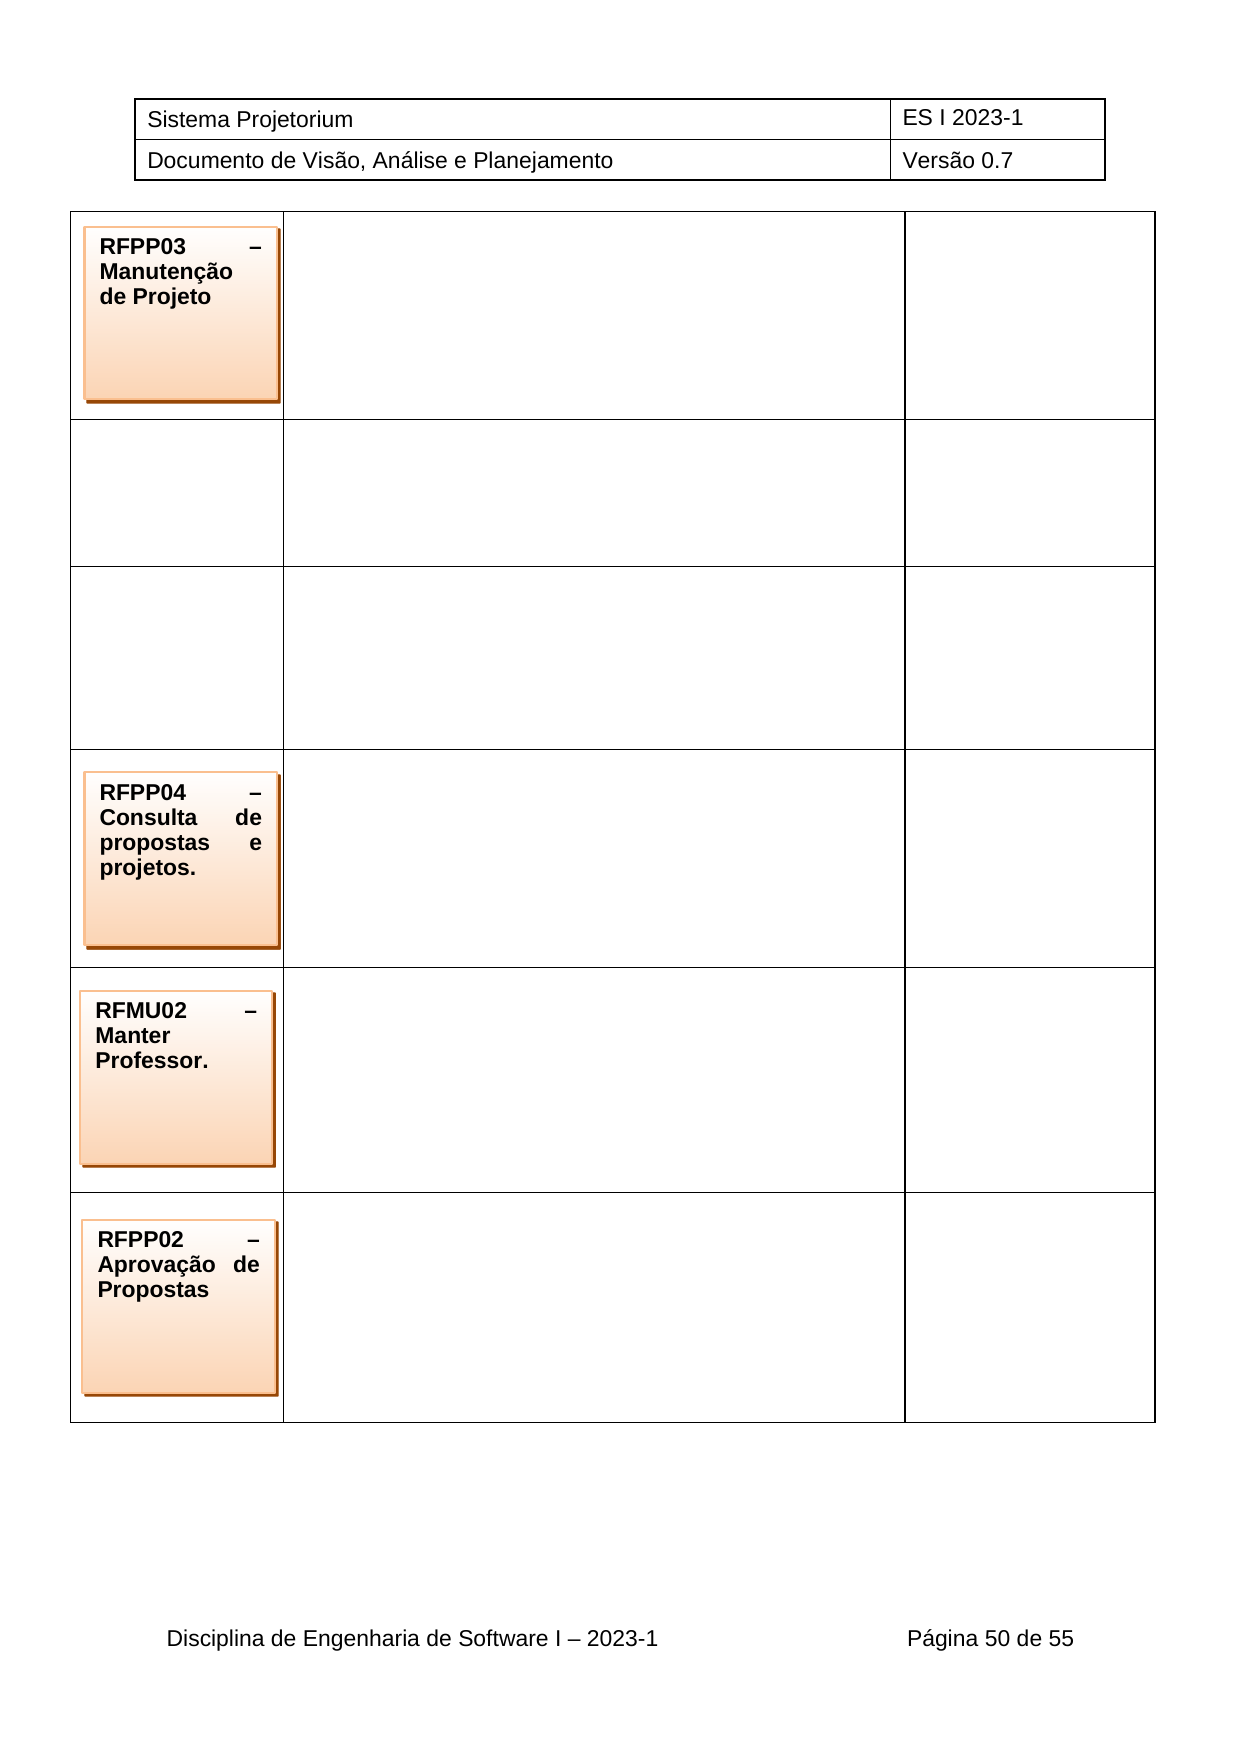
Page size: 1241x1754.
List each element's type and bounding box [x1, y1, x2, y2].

table_cell [71, 567, 283, 748]
table_cell [906, 420, 1154, 566]
table_cell [906, 1193, 1154, 1422]
table_cell [906, 750, 1154, 967]
table_cell [906, 212, 1154, 419]
table_cell [71, 212, 283, 419]
table_cell [906, 968, 1154, 1192]
table_cell [284, 750, 904, 967]
table_cell [71, 968, 283, 1192]
table_cell [71, 420, 283, 566]
table_cell [284, 420, 904, 566]
table_cell [284, 1193, 904, 1422]
table_cell [284, 567, 904, 748]
table_cell [284, 212, 904, 419]
table_cell [71, 750, 283, 967]
table_cell [284, 968, 904, 1192]
table_cell [71, 1193, 283, 1422]
table_cell [906, 567, 1154, 748]
